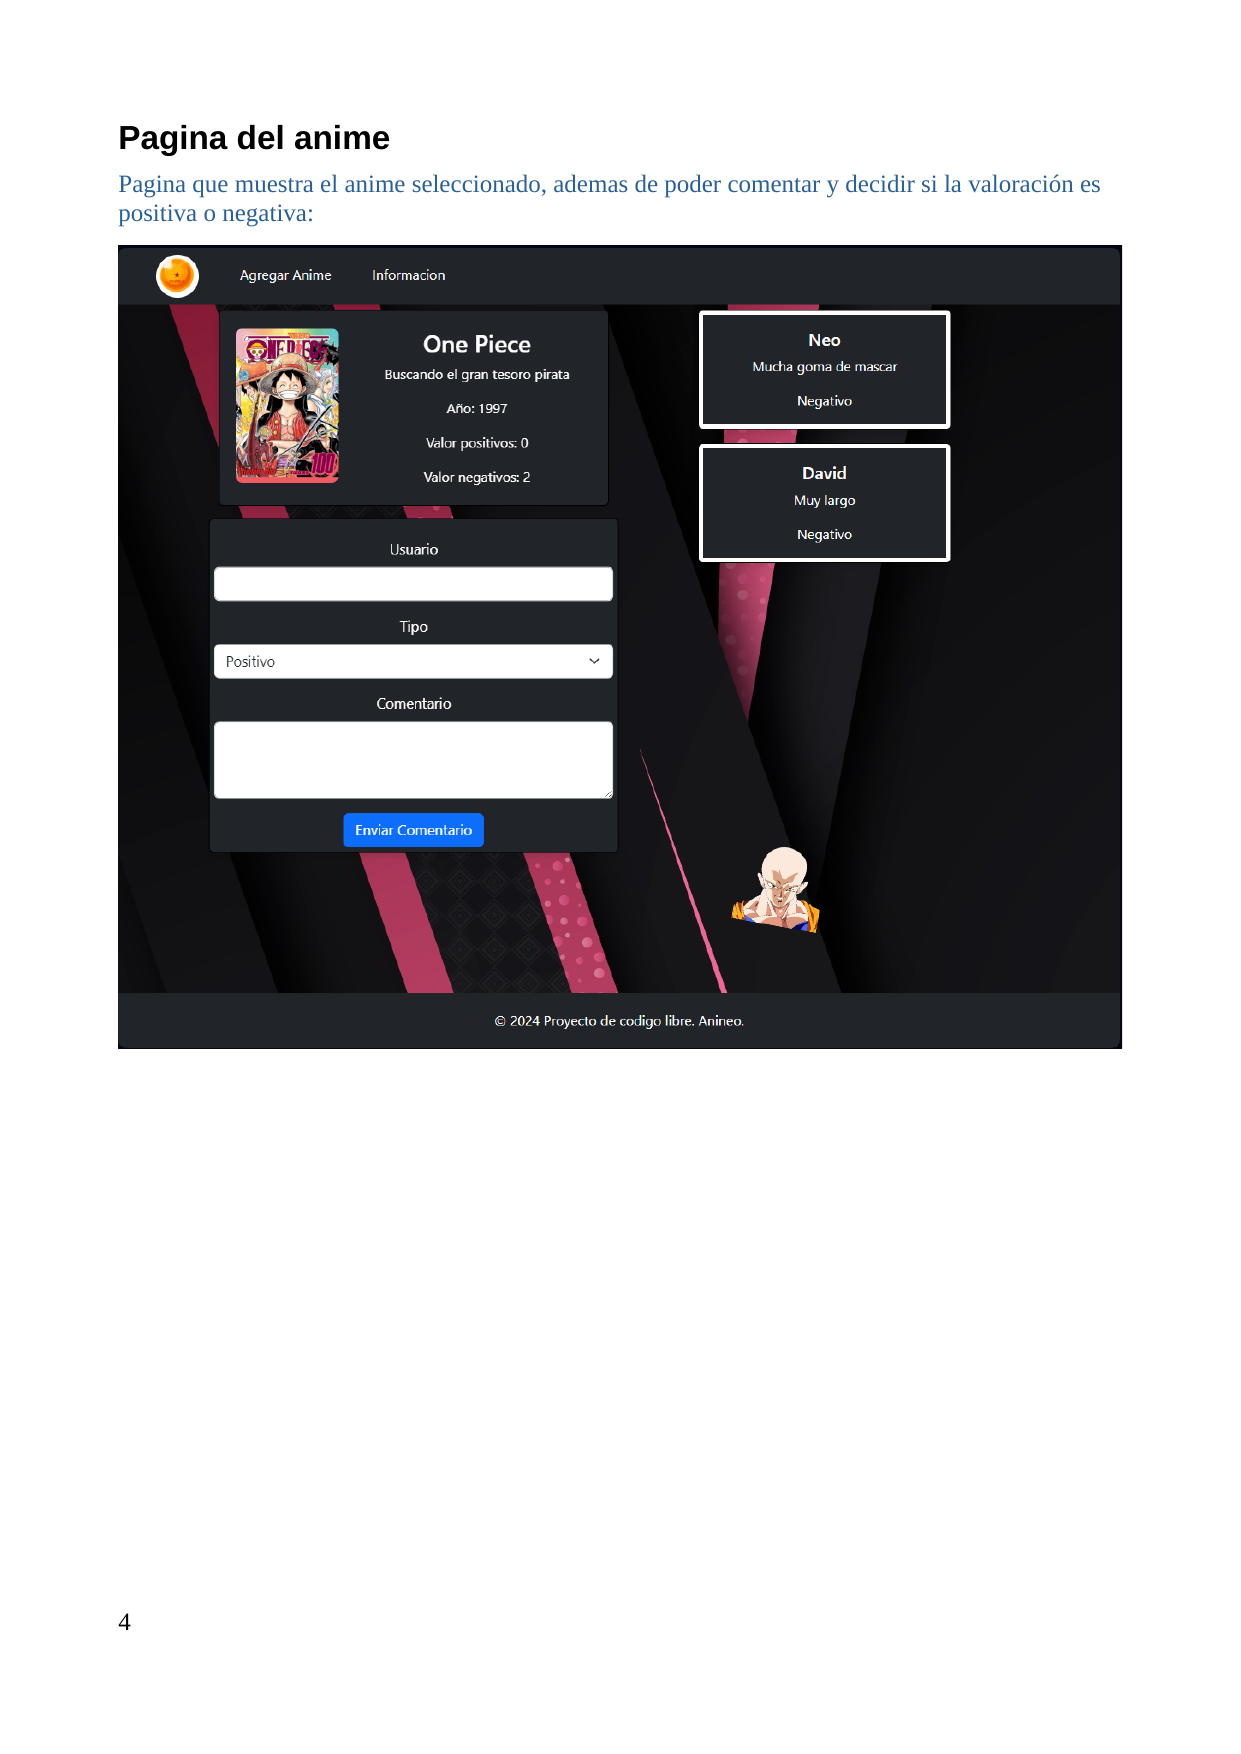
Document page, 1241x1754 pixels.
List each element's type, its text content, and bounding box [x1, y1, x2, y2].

text Pagina que muestra el anime seleccionado, ademas de poder comentar y decidir si la valoración es positiva o negativa: [118, 169, 1122, 245]
picture [118, 245, 1123, 1049]
text [118, 1049, 1122, 1077]
subtitle Pagina del anime [118, 118, 1122, 157]
